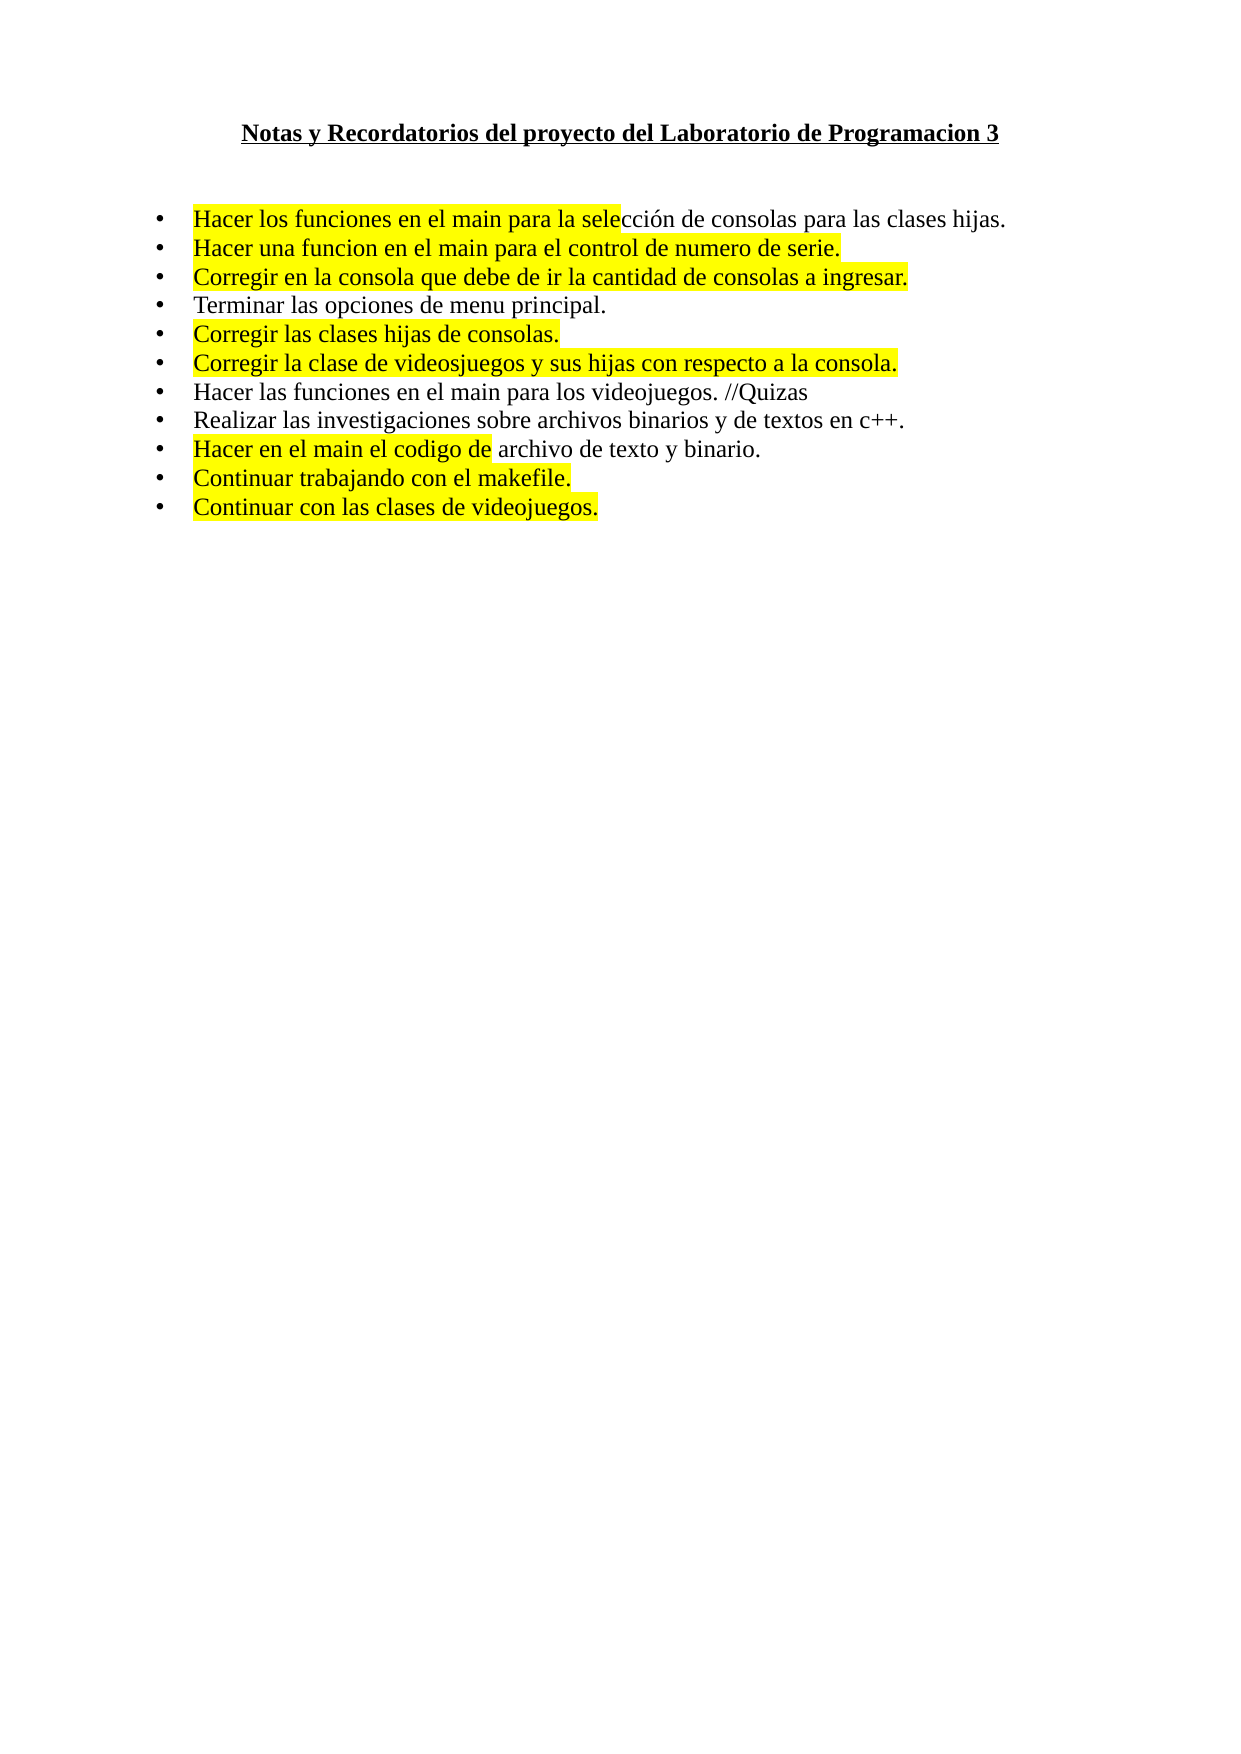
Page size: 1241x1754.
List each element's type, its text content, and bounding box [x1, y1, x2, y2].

list Corregir en la consola que debe de ir la cantidad de consolas a ingresar. [156, 262, 1122, 291]
list Continuar trabajando con el makefile. [156, 463, 1122, 492]
text Notas y Recordatorios del proyecto del Laboratorio de Programacion 3 [118, 118, 1122, 147]
list Continuar con las clases de videojuegos. [156, 492, 1122, 521]
list Realizar las investigaciones sobre archivos binarios y de textos en c++. [156, 406, 1122, 434]
list Terminar las opciones de menu principal. [156, 291, 1122, 319]
list Hacer los funciones en el main para la selección de consolas para las clases hijas. [156, 204, 1122, 233]
list Hacer en el main el codigo de archivo de texto y binario. [156, 434, 1122, 463]
list Corregir las clases hijas de consolas. [156, 319, 1122, 348]
list Hacer una funcion en el main para el control de numero de serie. [156, 233, 1122, 262]
list Corregir la clase de videosjuegos y sus hijas con respecto a la consola. [156, 348, 1122, 377]
list Hacer las funciones en el main para los videojuegos. //Quizas [156, 377, 1122, 406]
